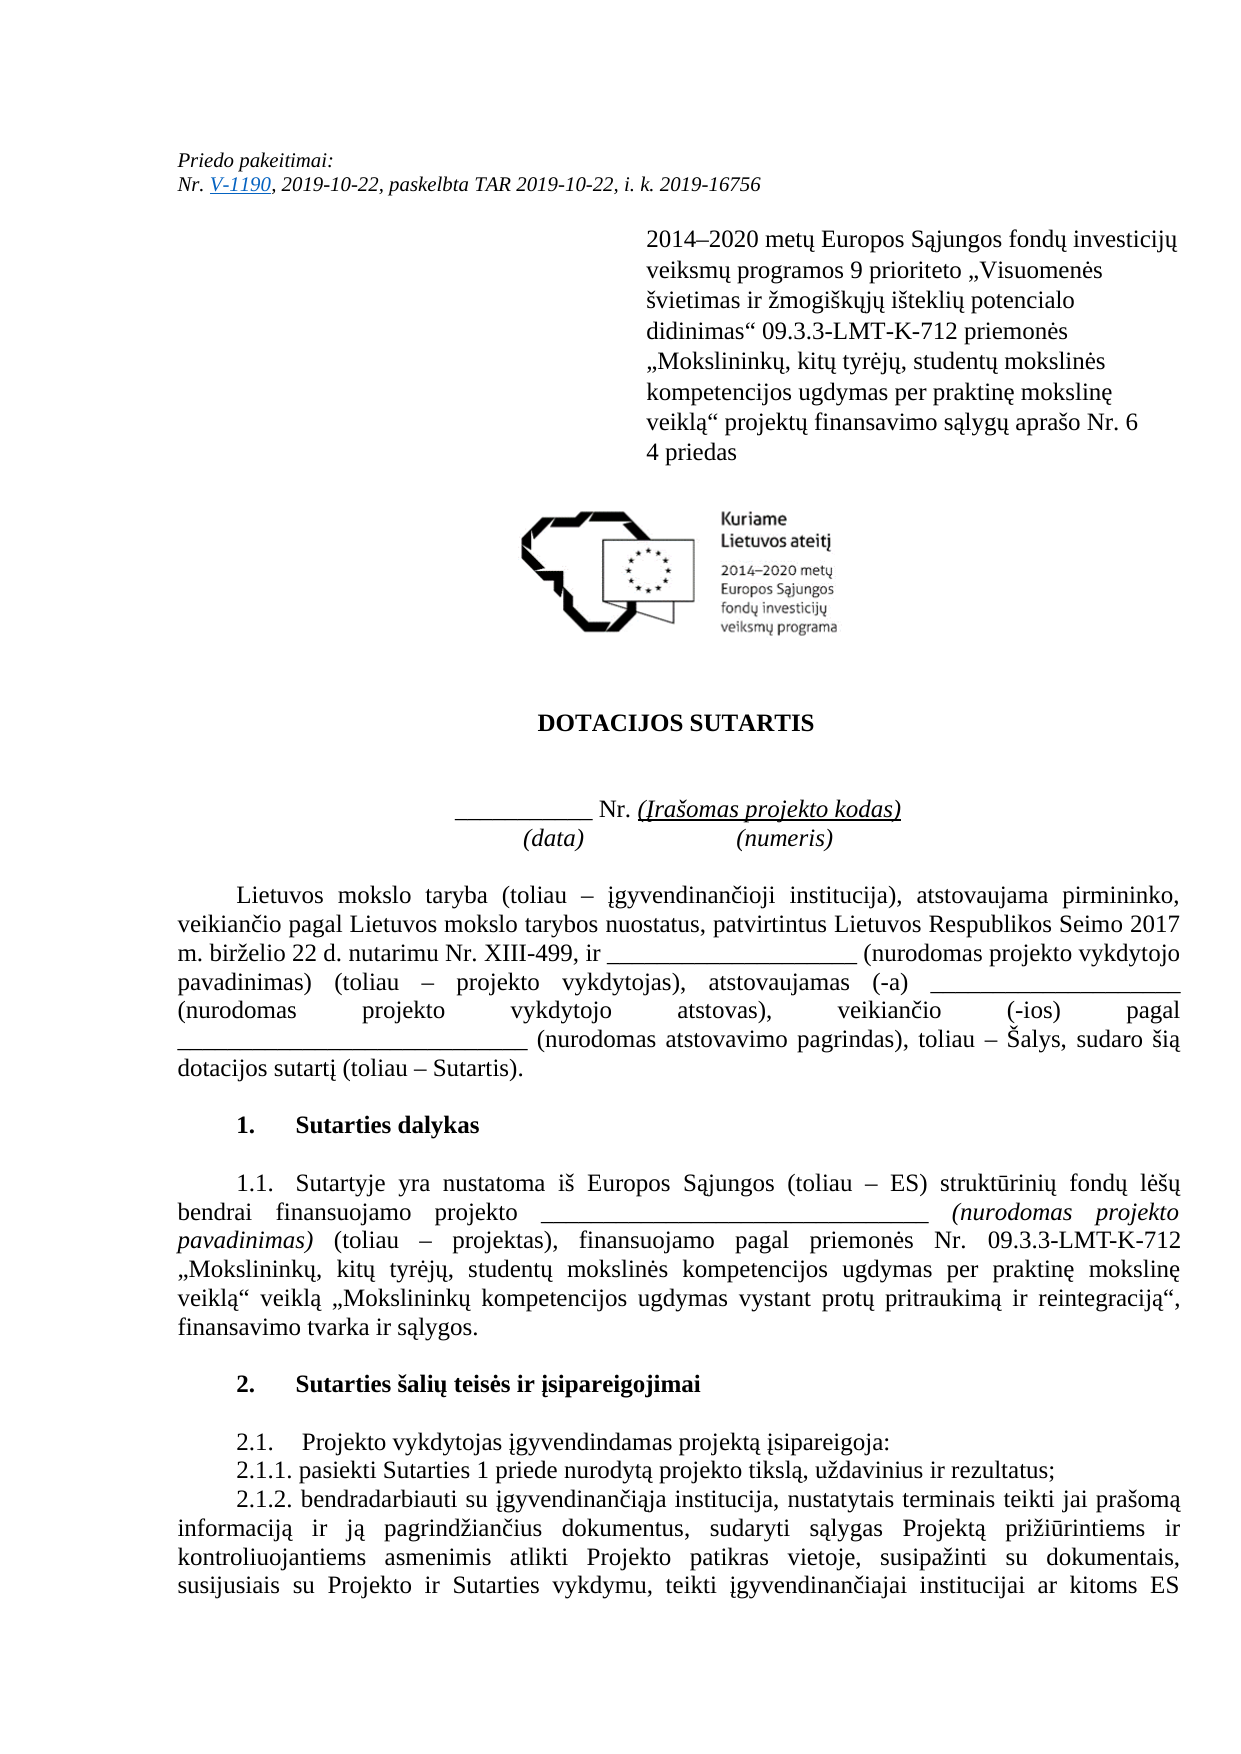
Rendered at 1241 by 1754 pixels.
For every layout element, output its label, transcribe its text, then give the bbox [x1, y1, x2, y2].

text veiksmų programos 9 prioriteto „Visuomenės [646, 255, 1181, 284]
text ___________ Nr. (Įrašomas projekto kodas) [177, 794, 1181, 823]
text Nr. V-1190, 2019-10-22, paskelbta TAR 2019-10-22, i. k. 2019-16756 [177, 172, 1181, 196]
text 4 priedas [646, 437, 1181, 466]
text 2014–2020 metų Europos Sąjungos fondų investicijų [646, 224, 1181, 253]
text (data) (numeris) [177, 823, 1181, 852]
text DOTACIJOS SUTARTIS [177, 708, 1181, 737]
text 2.1. Projekto vykdytojas įgyvendindamas projektą įsipareigoja: [177, 1427, 1181, 1455]
text 1.1. Sutartyje yra nustatoma iš Europos Sąjungos (toliau – ES) struktūrinių fondų lėšų bendrai finansuojamo projekto _______________________________ (nurodomas projekto pavadinimas) (toliau – projektas), finansuojamo pagal priemonės Nr. 09.3.3-LMT-K-712 „Mokslininkų, kitų tyrėjų, studentų mokslinės kompetencijos ugdymas per praktinę mokslinę veiklą“ veiklą „Mokslininkų kompetencijos ugdymas vystant protų pritraukimą ir reintegraciją“, finansavimo tvarka ir sąlygos. [177, 1168, 1181, 1340]
text veiklą“ projektų finansavimo sąlygų aprašo Nr. 6 [646, 407, 1181, 436]
text 2. Sutarties šalių teisės ir įsipareigojimai [222, 1369, 1181, 1398]
text Lietuvos mokslo taryba (toliau – įgyvendinančioji institucija), atstovaujama pirmininko, veikiančio pagal Lietuvos mokslo tarybos nuostatus, patvirtintus Lietuvos Respublikos Seimo 2017 m. birželio 22 d. nutarimu Nr. XIII-499, ir ____________________ (nurodomas projekto vykdytojo pavadinimas) (toliau – projekto vykdytojas), atstovaujamas (-a) ____________________ (nurodomas projekto vykdytojo atstovas), veikiančio (-ios) pagal ____________________________ (nurodomas atstovavimo pagrindas), toliau – Šalys, sudaro šią dotacijos sutartį (toliau – Sutartis). [177, 880, 1181, 1082]
text kompetencijos ugdymas per praktinę mokslinę [646, 377, 1181, 405]
text 2.1.1. pasiekti Sutarties 1 priede nurodytą projekto tikslą, uždavinius ir rezultatus; [177, 1455, 1181, 1484]
text Priedo pakeitimai: [177, 148, 1181, 172]
text švietimas ir žmogiškųjų išteklių potencialo [646, 285, 1181, 314]
text „Mokslininkų, kitų tyrėjų, studentų mokslinės [646, 346, 1181, 375]
text didinimas“ 09.3.3-LMT-K-712 priemonės [646, 316, 1181, 344]
text 2.1.2. bendradarbiauti su įgyvendinančiąja institucija, nustatytais terminais teikti jai prašomą informaciją ir ją pagrindžiančius dokumentus, sudaryti sąlygas Projektą prižiūrintiems ir kontroliuojantiems asmenimis atlikti Projekto patikras vietoje, susipažinti su dokumentais, susijusiais su Projekto ir Sutarties vykdymu, teikti įgyvendinančiajai institucijai ar kitoms ES [177, 1484, 1181, 1599]
text 1. Sutarties dalykas [177, 1110, 1181, 1139]
